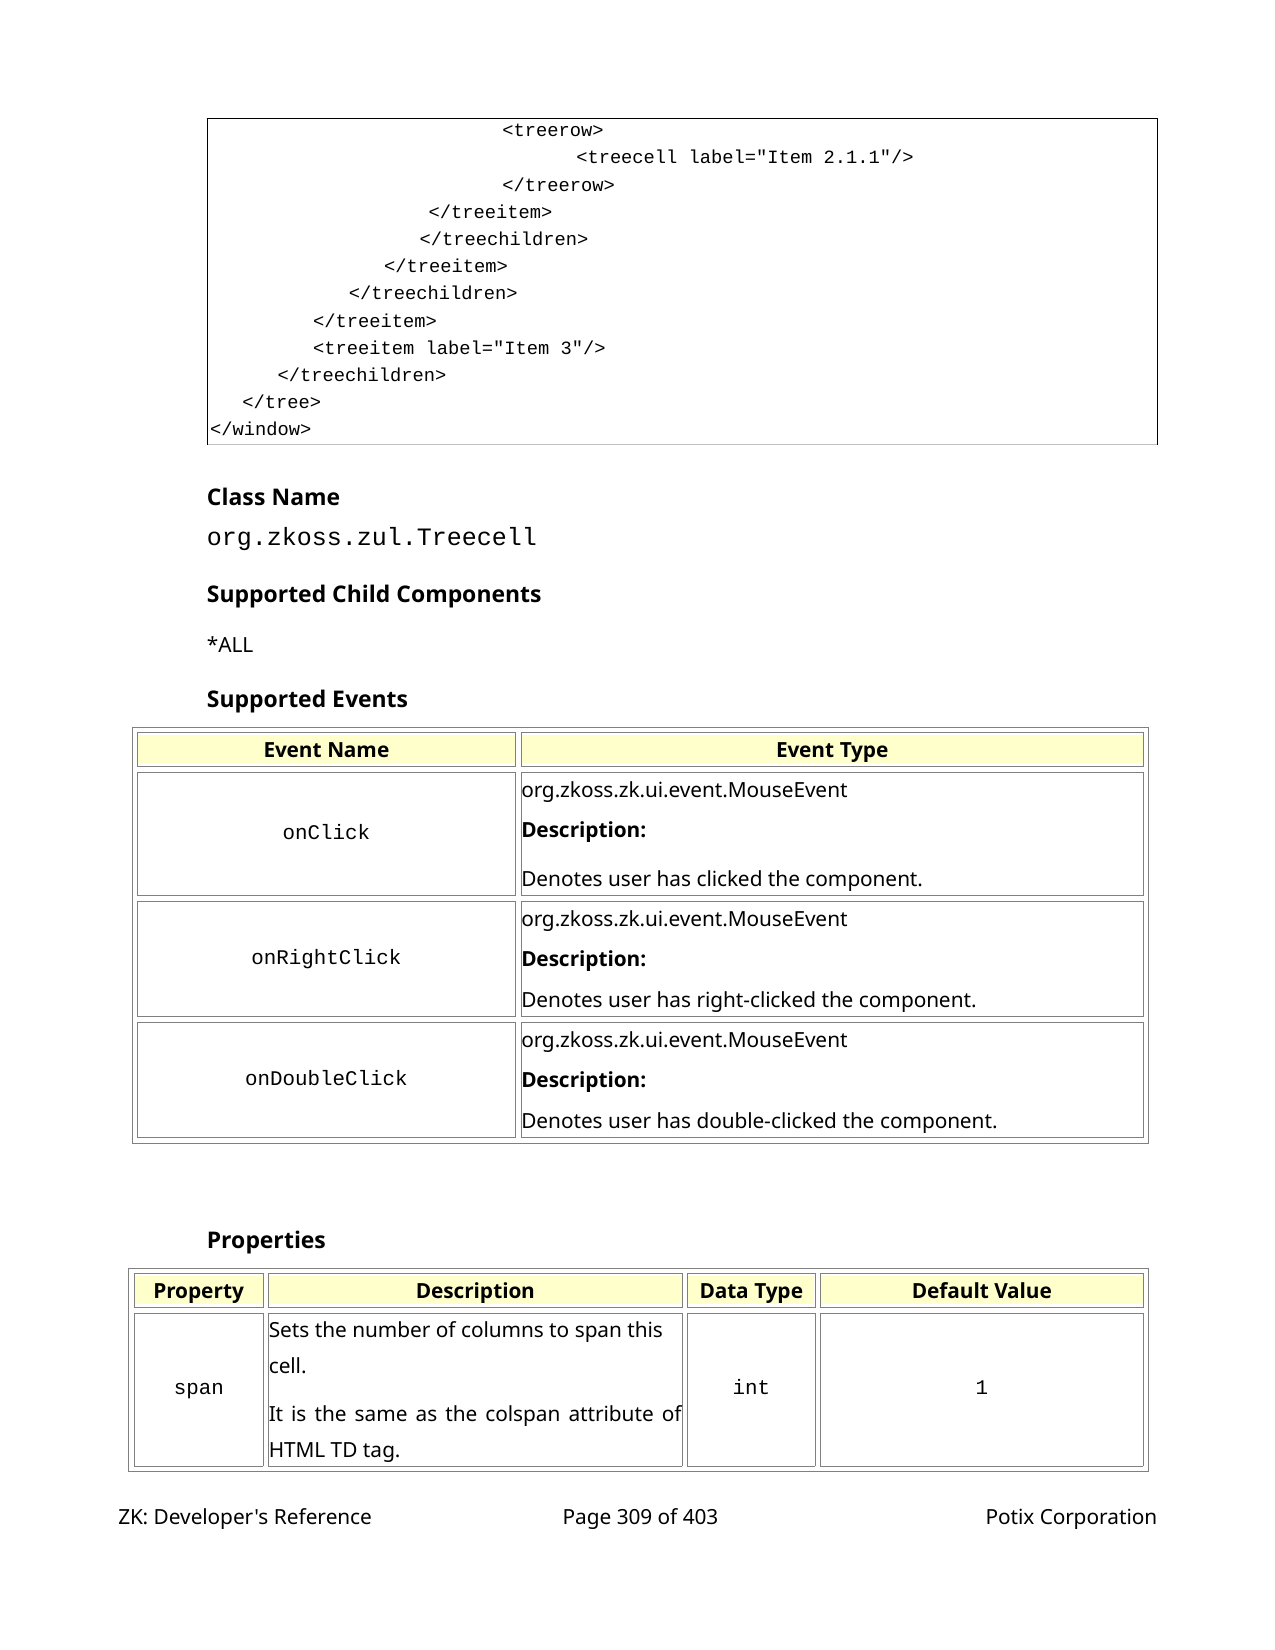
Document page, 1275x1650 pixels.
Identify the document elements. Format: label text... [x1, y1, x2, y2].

table_cell org.zkoss.zk.ui.event.MouseEvent Description: Denotes user has clicked the component. [518, 766, 1146, 895]
subtitle Supported Events [207, 683, 1157, 714]
text </treechildren> [208, 227, 1157, 251]
text *ALL [207, 630, 1157, 658]
text </treeitem> [208, 308, 1157, 333]
text </treechildren> [208, 363, 1157, 387]
table_cell int [685, 1307, 817, 1466]
text </treeitem> [208, 254, 1157, 278]
table_header Default Value [818, 1269, 1146, 1307]
table_header Data Type [685, 1269, 817, 1307]
text <treecell label="Item 2.1.1"/> [208, 145, 1157, 169]
table_cell 1 [818, 1307, 1146, 1466]
table_header Property [131, 1269, 266, 1307]
subtitle Supported Child Components [207, 578, 1157, 609]
table_cell org.zkoss.zk.ui.event.MouseEvent Description: Denotes user has double-clicked the component. [518, 1016, 1146, 1137]
text </treechildren> [208, 281, 1157, 306]
table_header Event Name [134, 728, 518, 766]
table_cell onClick [134, 766, 518, 895]
text </treeitem> [208, 200, 1157, 224]
text </tree> [208, 390, 1157, 414]
text </window> [208, 417, 1157, 444]
text <treeitem label="Item 3"/> [208, 336, 1157, 360]
table_header Description [266, 1269, 685, 1307]
table_cell onRightClick [134, 895, 518, 1016]
table_cell onDoubleClick [134, 1016, 518, 1137]
subtitle Properties [207, 1224, 1157, 1255]
table_cell org.zkoss.zk.ui.event.MouseEvent Description: Denotes user has right-clicked the component. [518, 895, 1146, 1016]
text <treerow> [208, 119, 1157, 142]
table_cell Sets the number of columns to span this cell. It is the same as the colspan attribute of HTML TD tag. [266, 1307, 685, 1466]
table_cell span [131, 1307, 266, 1466]
text org.zkoss.zul.Treecell [207, 525, 1157, 553]
text </treerow> [208, 172, 1157, 197]
table_header Event Type [518, 728, 1146, 766]
subtitle Class Name [207, 481, 1157, 512]
